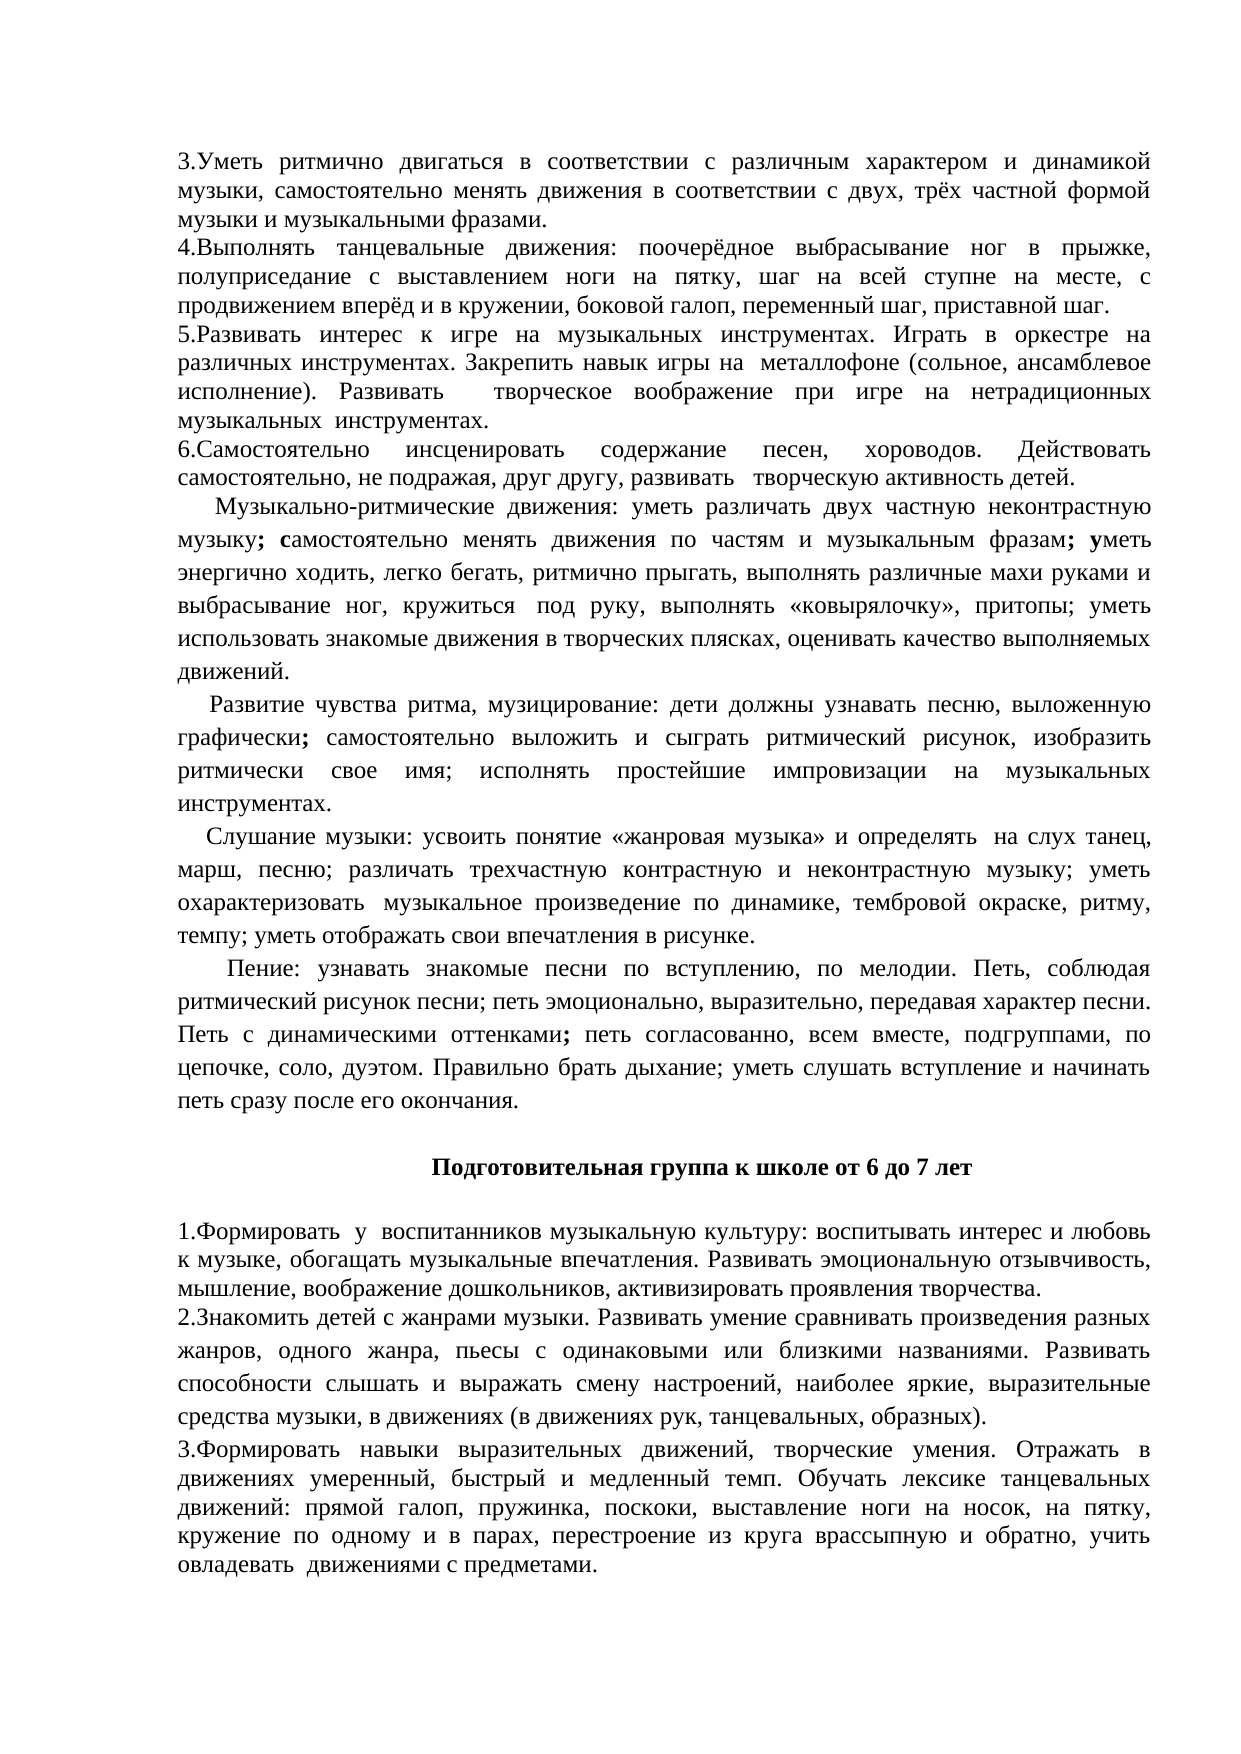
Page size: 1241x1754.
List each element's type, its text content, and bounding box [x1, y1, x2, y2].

text Пение: узнавать знакомые песни по вступлению, по мелодии. Петь, соблюдая ритмический рисунок песни; петь эмоционально, выразительно, передавая характер песни. Петь с динамическими оттенками; петь согласованно, всем вместе, подгруппами, по цепочке, соло, дуэтом. Правильно брать дыхание; уметь слушать вступление и начинать петь сразу после его окончания. [177, 953, 1152, 1114]
text 3.Формировать навыки выразительных движений, творческие умения. Отражать в движениях умеренный, быстрый и медленный темп. Обучать лексике танцевальных движений: прямой галоп, пружинка, поскоки, выставление ноги на носок, на пятку, кружение по одному и в парах, перестроение из круга врассыпную и обратно, учить овладевать движениями с предметами. [177, 1434, 1152, 1578]
text 1.Формировать у воспитанников музыкальную культуру: воспитывать интерес и любовь к музыке, обогащать музыкальные впечатления. Развивать эмоциональную отзывчивость, мышление, воображение дошкольников, активизировать проявления творчества. [177, 1216, 1152, 1302]
text 6.Самостоятельно инсценировать содержание песен, хороводов. Действовать самостоятельно, не подражая, друг другу, развивать творческую активность детей. [177, 434, 1152, 491]
text 3.Уметь ритмично двигаться в соответствии с различным характером и динамикой музыки, самостоятельно менять движения в соответствии с двух, трёх частной формой музыки и музыкальными фразами. [177, 146, 1152, 232]
text Музыкально-ритмические движения: уметь различать двух частную неконтрастную музыку; самостоятельно менять движения по частям и музыкальным фразам; уметь энергично ходить, легко бегать, ритмично прыгать, выполнять различные махи руками и выбрасывание ног, кружиться под руку, выполнять «ковырялочку», притопы; уметь использовать знакомые движения в творческих плясках, оценивать качество выполняемых движений. [177, 491, 1152, 685]
text 5.Развивать интерес к игре на музыкальных инструментах. Играть в оркестре на различных инструментах. Закрепить навык игры на металлофоне (сольное, ансамблевое исполнение). Развивать творческое воображение при игре на нетрадиционных музыкальных инструментах. [177, 319, 1152, 434]
text Подготовительная группа к школе от 6 до 7 лет [252, 1152, 1152, 1180]
text Слушание музыки: усвоить понятие «жанровая музыка» и определять на слух танец, марш, песню; различать трехчастную контрастную и неконтрастную музыку; уметь охарактеризовать музыкальное произведение по динамике, тембровой окраске, ритму, темпу; уметь отображать свои впечатления в рисунке. [177, 821, 1152, 949]
text 4.Выполнять танцевальные движения: поочерёдное выбрасывание ног в прыжке, полуприседание с выставлением ноги на пятку, шаг на всей ступне на месте, с продвижением вперёд и в кружении, боковой галоп, переменный шаг, приставной шаг. [177, 232, 1152, 319]
text Развитие чувства ритма, музицирование: дети должны узнавать песню, выложенную графически; самостоятельно выложить и сыграть ритмический рисунок, изобразить ритмически свое имя; исполнять простейшие импровизации на музыкальных инструментах. [177, 689, 1152, 817]
text 2.Знакомить детей с жанрами музыки. Развивать умение сравнивать произведения разных жанров, одного жанра, пьесы с одинаковыми или близкими названиями. Развивать способности слышать и выражать смену настроений, наиболее яркие, выразительные средства музыки, в движениях (в движениях рук, танцевальных, образных). [177, 1302, 1152, 1430]
